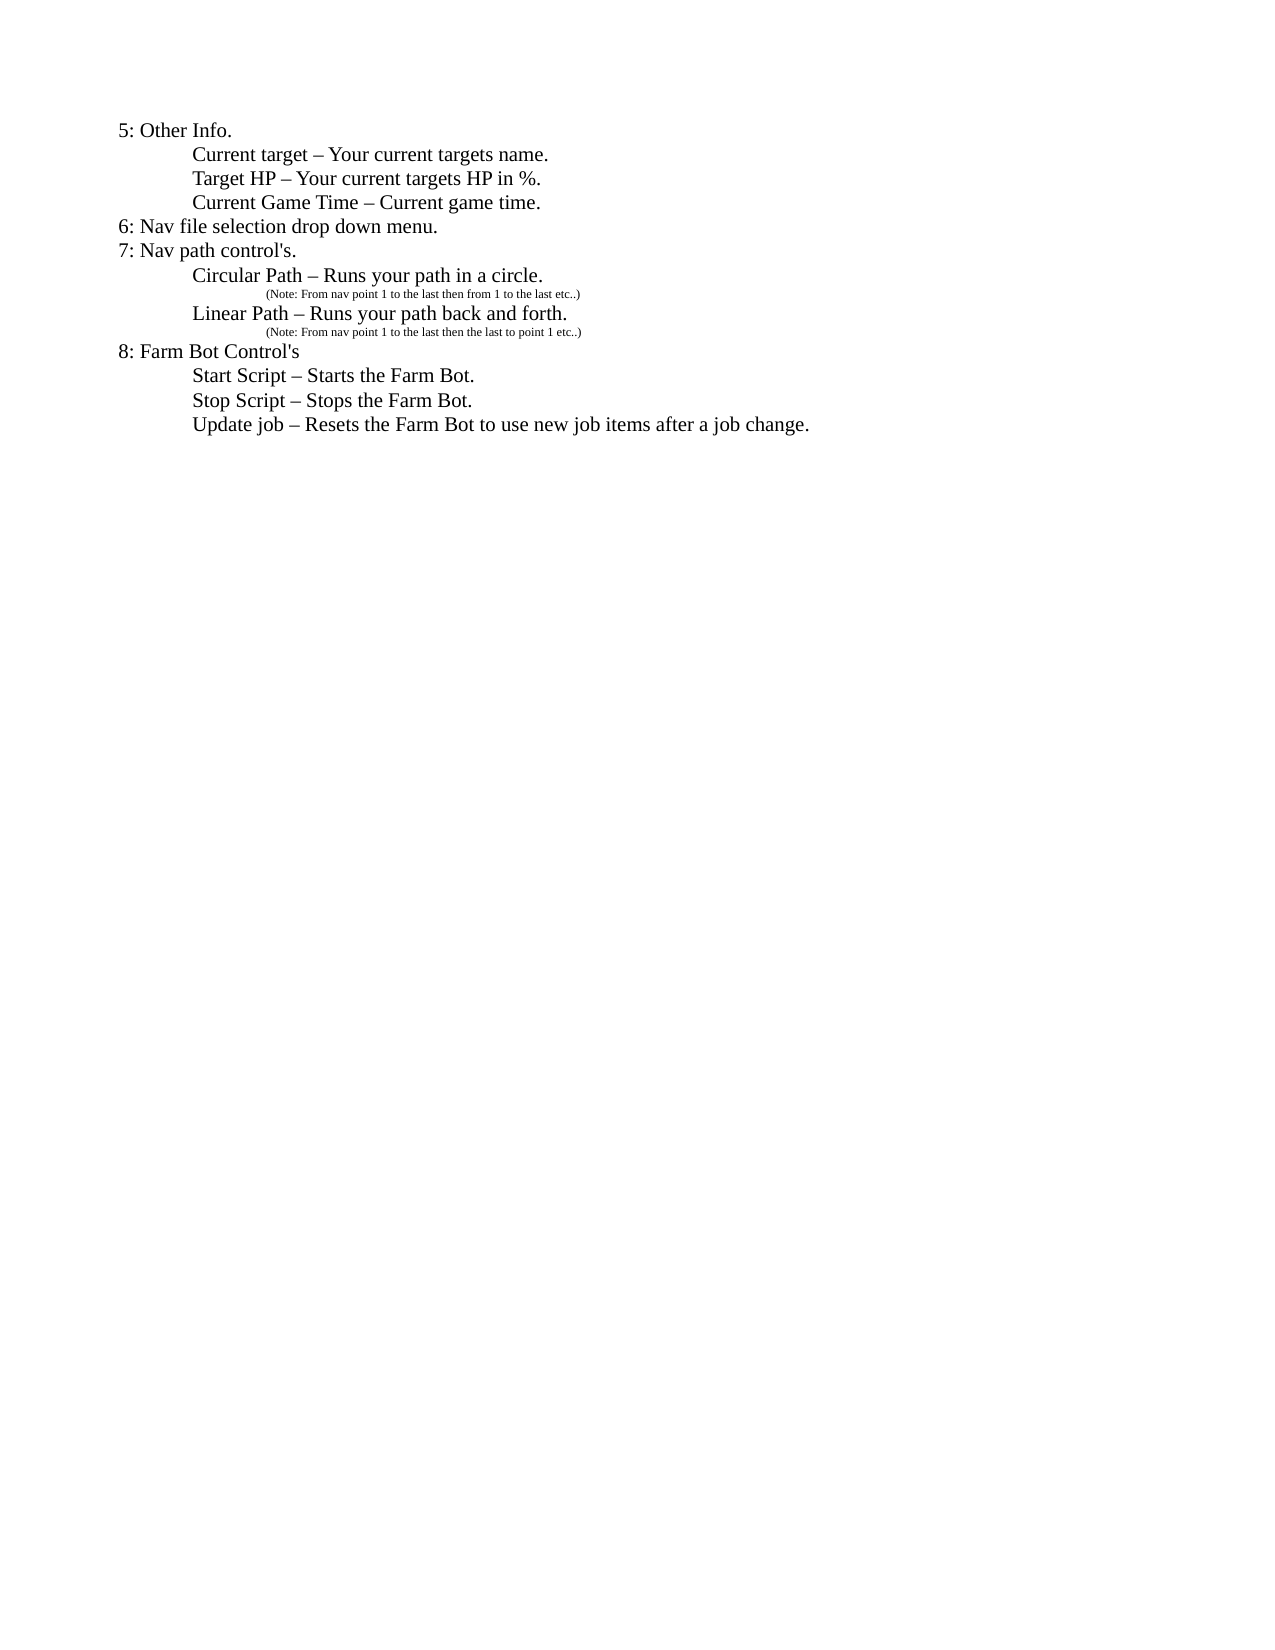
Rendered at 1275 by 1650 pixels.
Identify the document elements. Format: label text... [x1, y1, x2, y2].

text Stop Script – Stops the Farm Bot. [118, 387, 1157, 412]
text Current target – Your current targets name. [118, 142, 1157, 166]
text 7: Nav path control's. [118, 238, 1157, 262]
text Target HP – Your current targets HP in %. [118, 166, 1157, 190]
text (Note: From nav point 1 to the last then the last to point 1 etc..) [118, 325, 1157, 339]
text Start Script – Starts the Farm Bot. [118, 363, 1157, 387]
text (Note: From nav point 1 to the last then from 1 to the last etc..) [118, 287, 1157, 301]
text 8: Farm Bot Control's [118, 339, 1157, 363]
text Update job – Resets the Farm Bot to use new job items after a job change. [118, 412, 1157, 436]
text Linear Path – Runs your path back and forth. [118, 301, 1157, 325]
text 5: Other Info. [118, 118, 1157, 142]
text 6: Nav file selection drop down menu. [118, 214, 1157, 238]
text Circular Path – Runs your path in a circle. [118, 262, 1157, 287]
text Current Game Time – Current game time. [118, 190, 1157, 214]
